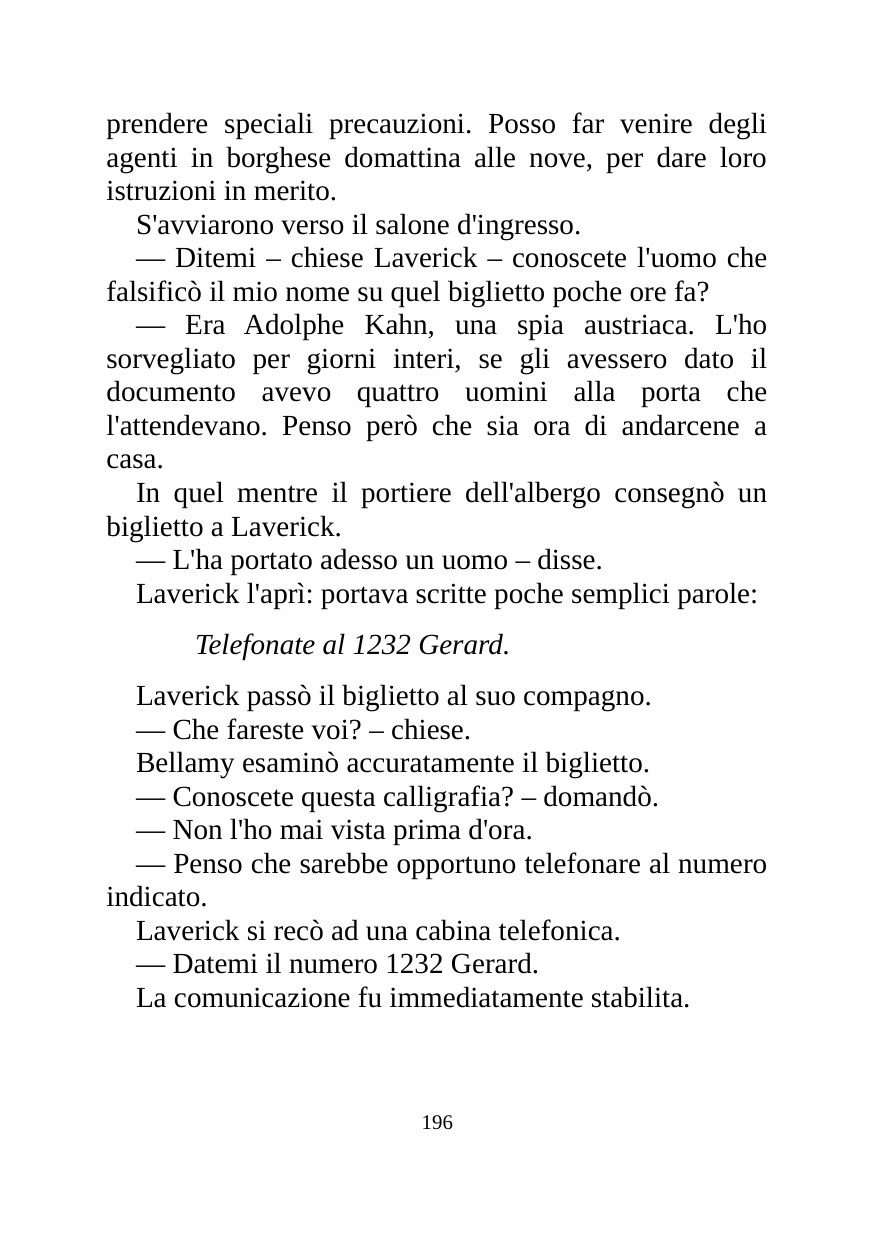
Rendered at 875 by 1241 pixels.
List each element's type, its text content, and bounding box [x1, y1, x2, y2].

text — Che fareste voi? – chiese. [106, 712, 768, 745]
text La comunicazione fu immediatamente stabilita. [106, 980, 768, 1014]
text prendere speciali precauzioni. Posso far venire degli agenti in borghese domattina alle nove, per dare loro istruzioni in merito. [106, 106, 768, 207]
text — Era Adolphe Kahn, una spia austriaca. L'ho sorvegliato per giorni interi, se gli avessero dato il documento avevo quattro uomini alla porta che l'attendevano. Penso però che sia ora di andarcene a casa. [106, 307, 768, 475]
text Laverick passò il biglietto al suo compagno. [106, 678, 768, 712]
text — Penso che sarebbe opportuno telefonare al numero indicato. [106, 846, 768, 913]
text In quel mentre il portiere dell'albergo consegnò un biglietto a Laverick. [106, 475, 768, 542]
text — Ditemi – chiese Laverick – conoscete l'uomo che falsificò il mio nome su quel biglietto poche ore fa? [106, 240, 768, 307]
text Telefonate al 1232 Gerard. [165, 627, 768, 661]
text — Datemi il numero 1232 Gerard. [106, 947, 768, 980]
text Laverick l'aprì: portava scritte poche semplici parole: [106, 576, 768, 609]
text — Conoscete questa calligrafia? – domandò. [106, 779, 768, 812]
text Laverick si recò ad una cabina telefonica. [106, 913, 768, 947]
text — Non l'ho mai vista prima d'ora. [106, 812, 768, 846]
text Bellamy esaminò accuratamente il biglietto. [106, 745, 768, 779]
text S'avviarono verso il salone d'ingresso. [106, 207, 768, 240]
text — L'ha portato adesso un uomo – disse. [106, 542, 768, 576]
